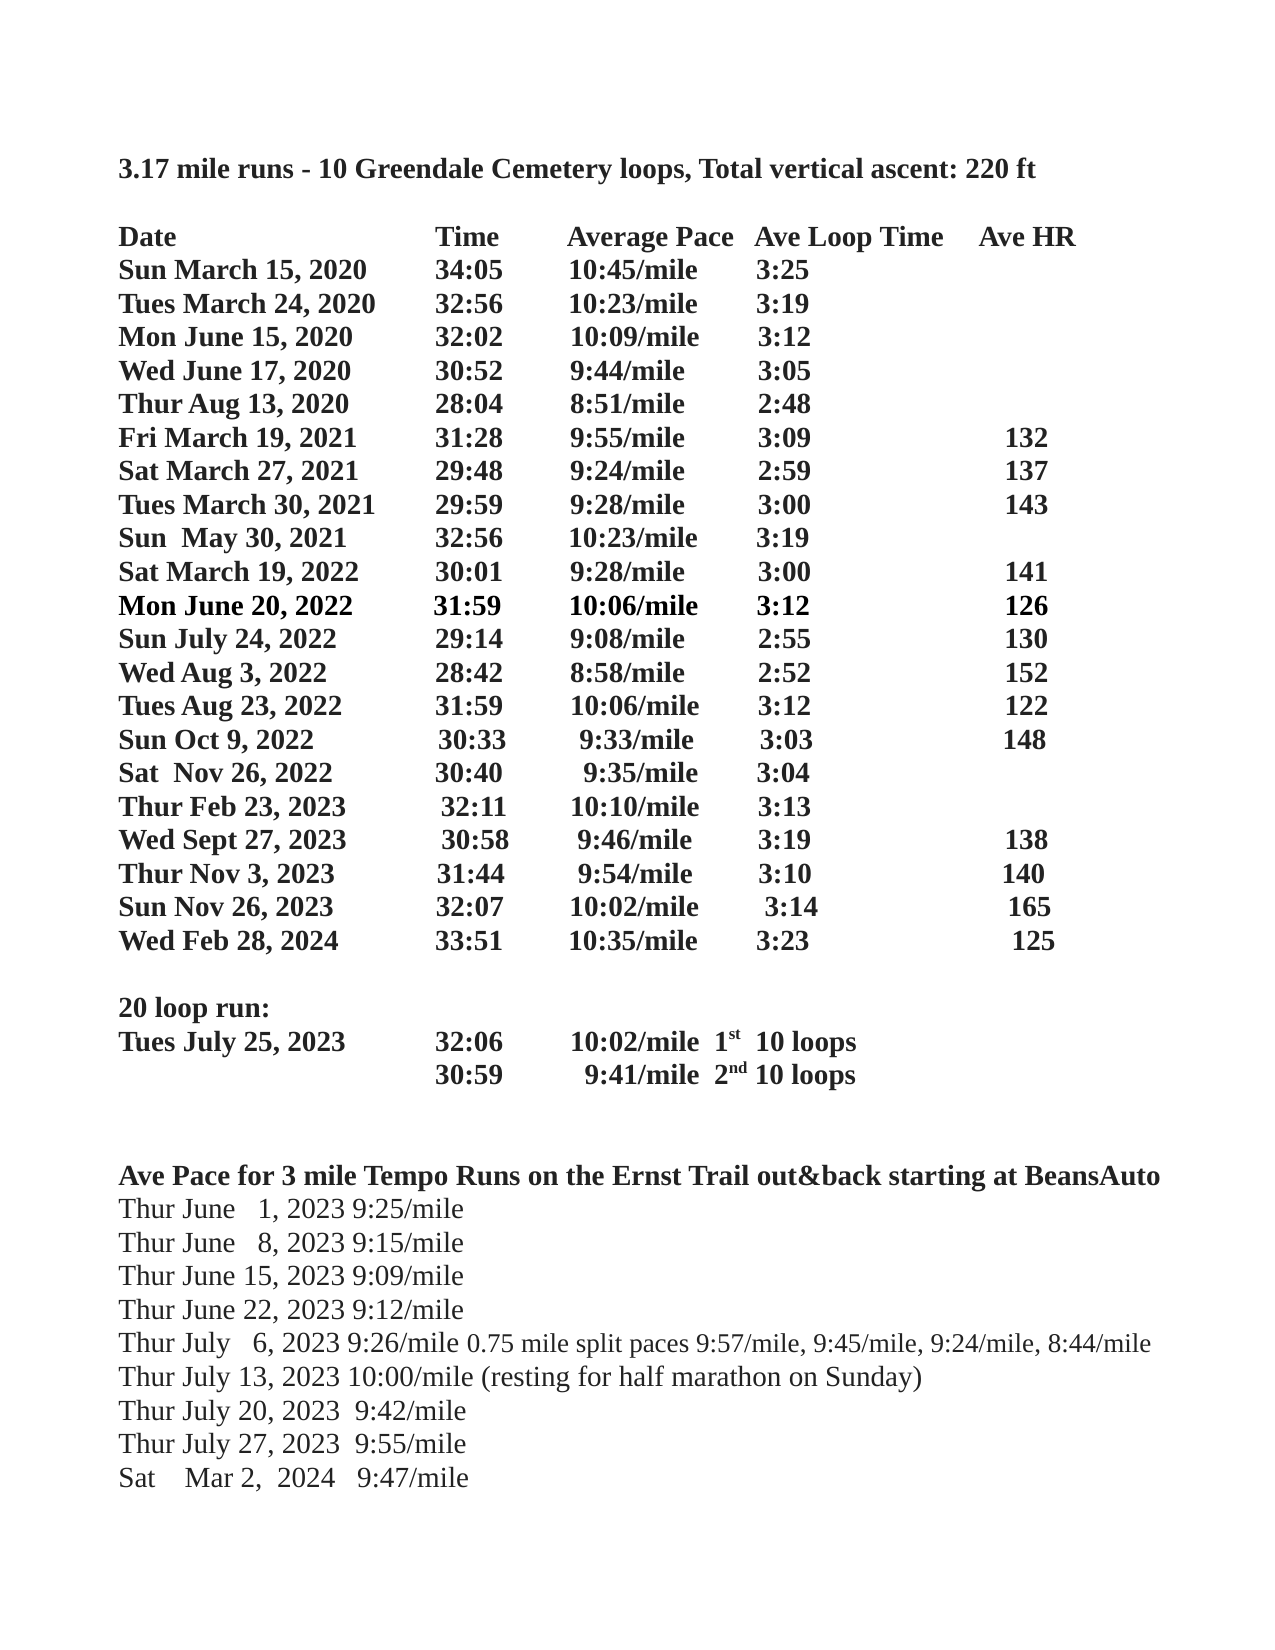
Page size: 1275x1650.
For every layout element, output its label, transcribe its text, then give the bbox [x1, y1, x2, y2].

text Thur Nov 3, 2023 31:44 9:54/mile 3:10 140 [118, 856, 1161, 889]
text Thur June 22, 2023 9:12/mile [118, 1292, 1161, 1326]
text Sun July 24, 2022 29:14 9:08/mile 2:55 130 [118, 621, 1161, 655]
text Mon June 15, 2020 32:02 10:09/mile 3:12 [118, 319, 1161, 353]
text 30:59 9:41/mile 2nd 10 loops [118, 1057, 1161, 1091]
text Thur Feb 23, 2023 32:11 10:10/mile 3:13 [118, 789, 1161, 822]
text Ave Pace for 3 mile Tempo Runs on the Ernst Trail out&back starting at BeansAuto [118, 1158, 1161, 1191]
text Wed Aug 3, 2022 28:42 8:58/mile 2:52 152 [118, 655, 1161, 688]
text Sun May 30, 2021 32:56 10:23/mile 3:19 [118, 521, 1161, 554]
text Thur July 13, 2023 10:00/mile (resting for half marathon on Sunday) [118, 1359, 1161, 1393]
text Wed Feb 28, 2024 33:51 10:35/mile 3:23 125 [118, 923, 1161, 957]
text Fri March 19, 2021 31:28 9:55/mile 3:09 132 [118, 420, 1161, 453]
text Wed June 17, 2020 30:52 9:44/mile 3:05 [118, 353, 1161, 386]
text Tues March 30, 2021 29:59 9:28/mile 3:00 143 [118, 487, 1161, 521]
text Sat Mar 2, 2024 9:47/mile [118, 1460, 1161, 1493]
text Thur July 27, 2023 9:55/mile [118, 1426, 1161, 1460]
text Sun March 15, 2020 34:05 10:45/mile 3:25 [118, 252, 1161, 286]
text Mon June 20, 2022 31:59 10:06/mile 3:12 126 [118, 588, 1157, 621]
text Sun Oct 9, 2022 30:33 9:33/mile 3:03 148 [118, 722, 1161, 755]
text Sat March 19, 2022 30:01 9:28/mile 3:00 141 [118, 554, 1161, 588]
text Sat March 27, 2021 29:48 9:24/mile 2:59 137 [118, 453, 1161, 487]
text Tues July 25, 2023 32:06 10:02/mile 1st 10 loops [118, 1024, 1161, 1057]
list 3.17 mile runs - 10 Greendale Cemetery loops, Total vertical ascent: 220 ft [118, 152, 1161, 185]
text Thur June 8, 2023 9:15/mile [118, 1225, 1161, 1258]
text Thur June 1, 2023 9:25/mile [118, 1191, 1161, 1225]
text 20 loop run: [118, 990, 1161, 1024]
text Wed Sept 27, 2023 30:58 9:46/mile 3:19 138 [118, 822, 1161, 856]
text Thur Aug 13, 2020 28:04 8:51/mile 2:48 [118, 386, 1161, 420]
text Tues Aug 23, 2022 31:59 10:06/mile 3:12 122 [118, 688, 1161, 722]
text Thur July 20, 2023 9:42/mile [118, 1393, 1161, 1426]
text Sun Nov 26, 2023 32:07 10:02/mile 3:14 165 [118, 889, 1161, 923]
text Date Time Average Pace Ave Loop Time Ave HR [118, 219, 1161, 252]
text Thur July 6, 2023 9:26/mile 0.75 mile split paces 9:57/mile, 9:45/mile, 9:24/mile, 8:44/mile [118, 1326, 1161, 1359]
text Tues March 24, 2020 32:56 10:23/mile 3:19 [118, 286, 1161, 319]
text Thur June 15, 2023 9:09/mile [118, 1258, 1161, 1292]
text Sat Nov 26, 2022 30:40 9:35/mile 3:04 [118, 755, 1161, 789]
